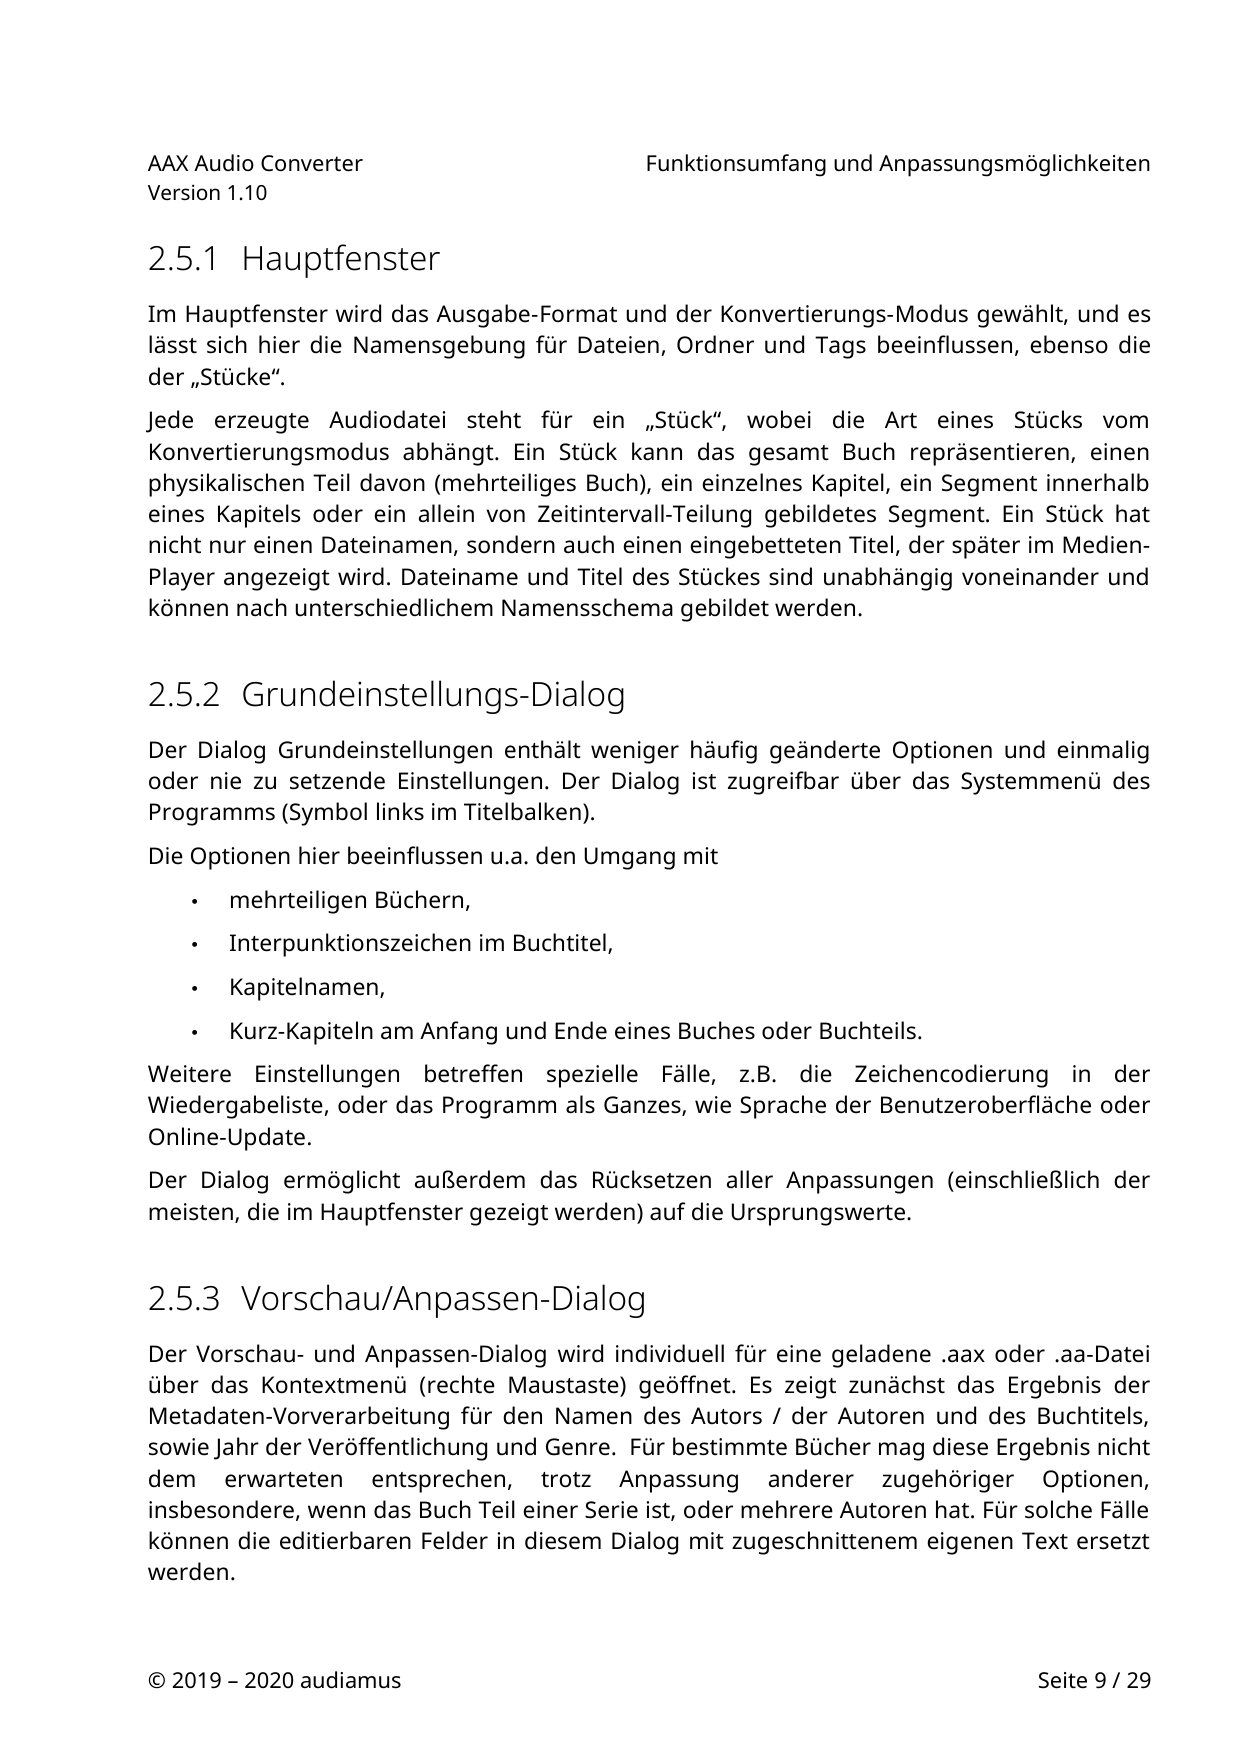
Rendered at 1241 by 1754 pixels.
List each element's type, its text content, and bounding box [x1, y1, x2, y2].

list Interpunktionszeichen im Buchtitel, [191, 927, 1152, 958]
text Der Dialog Grundeinstellungen enthält weniger häufig geänderte Optionen und einmalig oder nie zu setzende Einstellungen. Der Dialog ist zugreifbar über das Systemmenü des Programms (Symbol links im Titelbalken). [148, 734, 1152, 828]
subtitle Grundeinstellungs-Dialog [148, 671, 1152, 716]
text Der Dialog ermöglicht außerdem das Rücksetzen aller Anpassungen (einschließlich der meisten, die im Hauptfenster gezeigt werden) auf die Ursprungswerte. [148, 1164, 1152, 1227]
text Weitere Einstellungen betreffen spezielle Fälle, z.B. die Zeichencodierung in der Wiedergabeliste, oder das Programm als Ganzes, wie Sprache der Benutzeroberfläche oder Online-Update. [148, 1058, 1152, 1152]
text Die Optionen hier beeinflussen u.a. den Umgang mit [148, 840, 1152, 871]
subtitle Vorschau/Anpassen-Dialog [148, 1275, 1152, 1320]
list mehrteiligen Büchern, [191, 884, 1152, 915]
text Im Hauptfenster wird das Ausgabe-Format und der Konvertierungs-Modus gewählt, und es lässt sich hier die Namensgebung für Dateien, Ordner und Tags beeinflussen, ebenso die der „Stücke“. [148, 298, 1152, 392]
subtitle Hauptfenster [148, 235, 1152, 281]
text Der Vorschau- und Anpassen-Dialog wird individuell für eine geladene .aax oder .aa-Datei über das Kontextmenü (rechte Maustaste) geöffnet. Es zeigt zunächst das Ergebnis der Metadaten-Vorverarbeitung für den Namen des Autors / der Autoren und des Buchtitels, sowie Jahr der Veröffentlichung und Genre. Für bestimmte Bücher mag diese Ergebnis nicht dem erwarteten entsprechen, trotz Anpassung anderer zugehöriger Optionen, insbesondere, wenn das Buch Teil einer Serie ist, oder mehrere Autoren hat. Für solche Fälle können die editierbaren Felder in diesem Dialog mit zugeschnittenem eigenen Text ersetzt werden. [148, 1338, 1152, 1588]
list Kapitelnamen, [191, 971, 1152, 1002]
text Jede erzeugte Audiodatei steht für ein „Stück“, wobei die Art eines Stücks vom Konvertierungsmodus abhängt. Ein Stück kann das gesamt Buch repräsentieren, einen physikalischen Teil davon (mehrteiliges Buch), ein einzelnes Kapitel, ein Segment innerhalb eines Kapitels oder ein allein von Zeitintervall-Teilung gebildetes Segment. Ein Stück hat nicht nur einen Dateinamen, sondern auch einen eingebetteten Titel, der später im Medien-Player angezeigt wird. Dateiname und Titel des Stückes sind unabhängig voneinander und können nach unterschiedlichem Namensschema gebildet werden. [148, 404, 1152, 623]
list Kurz-Kapiteln am Anfang und Ende eines Buches oder Buchteils. [191, 1014, 1152, 1046]
